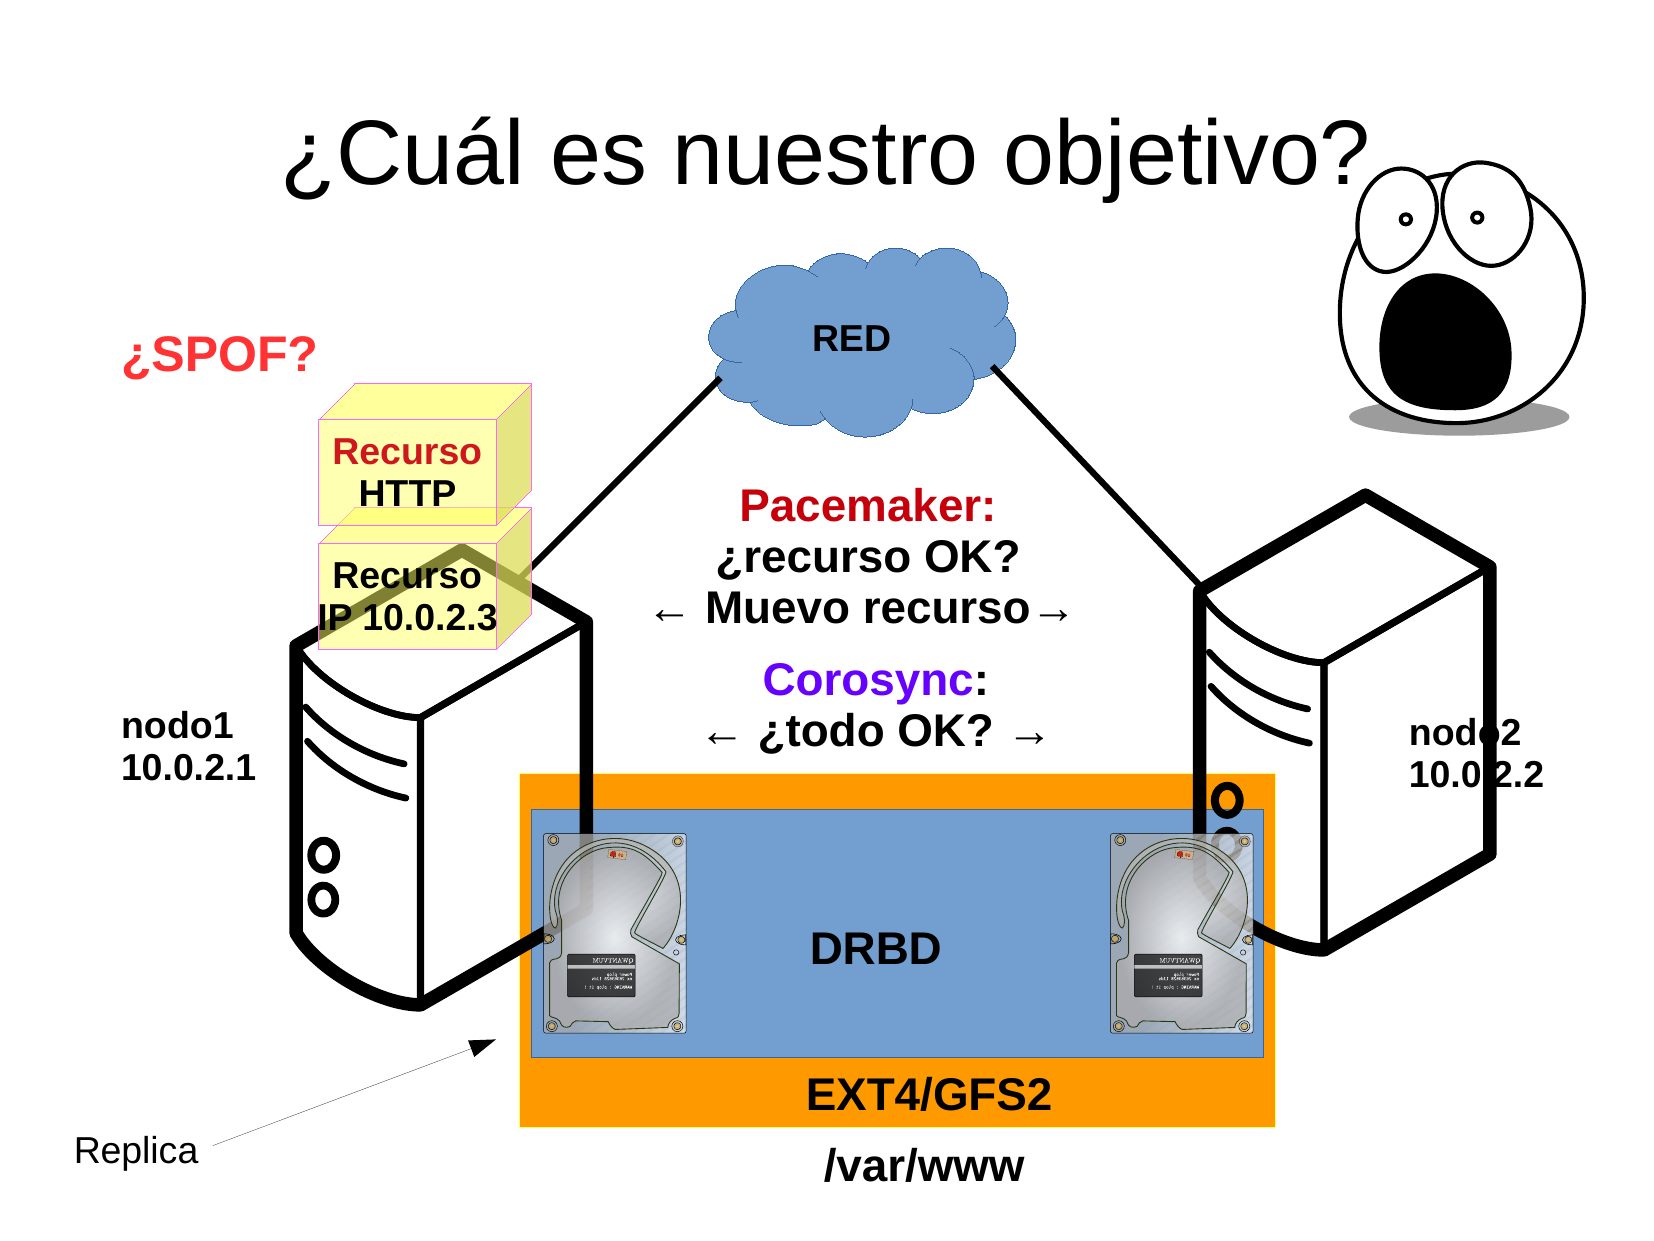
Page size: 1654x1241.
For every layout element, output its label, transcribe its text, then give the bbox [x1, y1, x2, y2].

text_box /var/www [809, 1132, 1040, 1199]
text_box Pacemaker: ¿recurso OK? ← Muevo recurso→ [631, 472, 1105, 744]
text_box Recurso IP 10.0.2.3 [318, 544, 496, 650]
text_box nodo2 10.0.2.2 [1394, 704, 1560, 804]
text_box Replica [59, 1122, 214, 1173]
picture [532, 543, 549, 560]
text_box RED [708, 248, 1016, 438]
text_box nodo1 10.0.2.1 [106, 696, 272, 796]
text_box Corosync: ← ¿todo OK? → [667, 646, 1098, 815]
text_box EXT4/GFS2 [791, 1061, 1068, 1128]
title ¿Cuál es nuestro objetivo? [82, 49, 1571, 257]
text_box Recurso HTTP [318, 420, 496, 526]
text_box ¿SPOF? [106, 318, 333, 390]
picture [1311, 147, 1613, 449]
picture [1110, 488, 1497, 1034]
text_box [519, 773, 1276, 1128]
picture [289, 543, 687, 1034]
text_box DRBD [795, 915, 957, 982]
